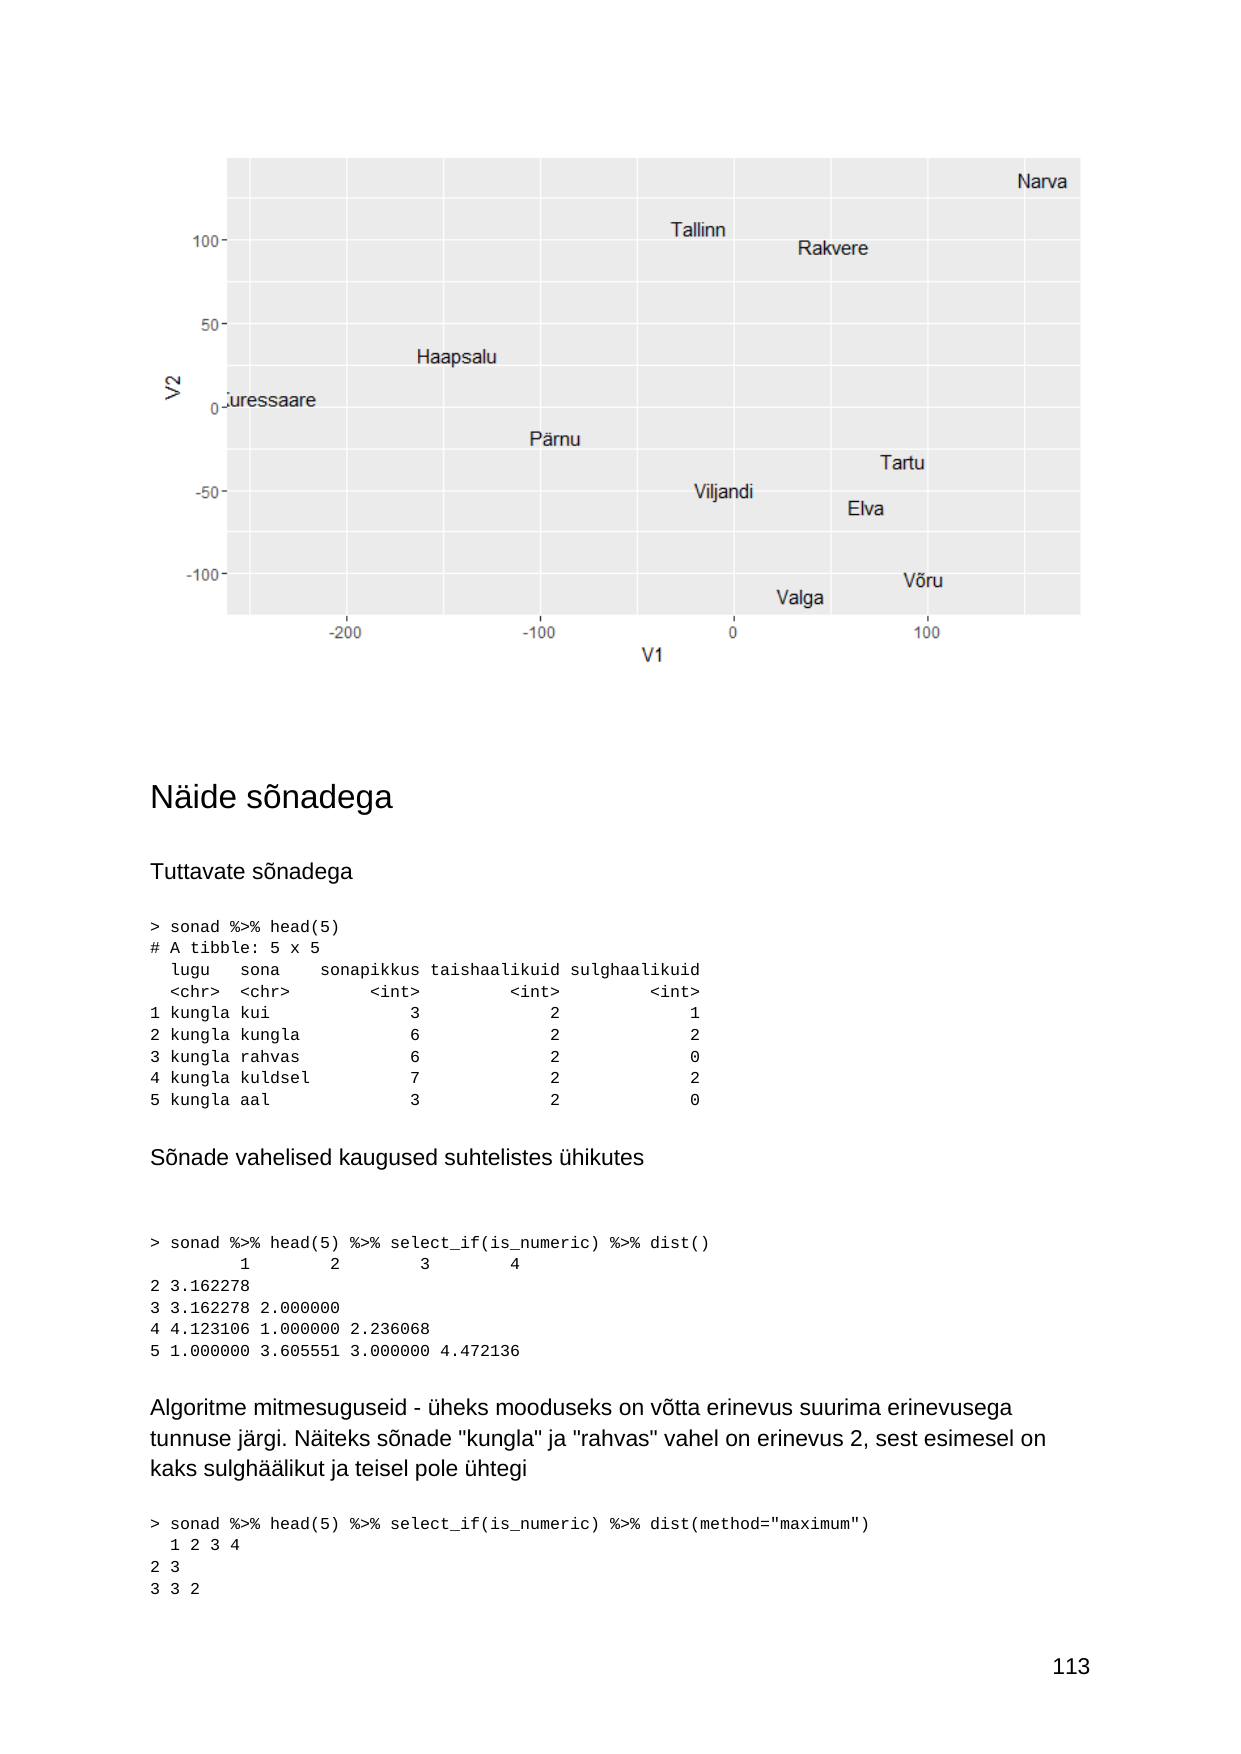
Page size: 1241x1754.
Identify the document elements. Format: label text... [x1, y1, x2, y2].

text Tuttavate sõnadega [150, 858, 1090, 884]
text 3 3.162278 2.000000 [150, 1299, 1090, 1318]
text 5 kungla aal 3 2 0 [150, 1092, 1090, 1111]
text 2 3 [150, 1558, 1090, 1577]
picture [150, 150, 1091, 675]
text 4 kungla kuldsel 7 2 2 [150, 1070, 1090, 1089]
text 1 2 3 4 [150, 1256, 1090, 1275]
text 1 2 3 4 [150, 1537, 1090, 1556]
text Algoritme mitmesuguseid - üheks mooduseks on võtta erinevus suurima erinevusega tunnuse järgi. Näiteks sõnade "kungla" ja "rahvas" vahel on erinevus 2, sest esimesel on kaks sulghäälikut ja teisel pole ühtegi [150, 1394, 1090, 1481]
text # A tibble: 5 x 5 [150, 940, 1090, 959]
text 2 kungla kungla 6 2 2 [150, 1027, 1090, 1046]
text <chr> <chr> <int> <int> <int> [150, 983, 1090, 1002]
text 3 3 2 [150, 1580, 1090, 1599]
text > sonad %>% head(5) %>% select_if(is_numeric) %>% dist() [150, 1234, 1090, 1253]
text 4 4.123106 1.000000 2.236068 [150, 1321, 1090, 1340]
text lugu sona sonapikkus taishaalikuid sulghaalikuid [150, 962, 1090, 981]
text 2 3.162278 [150, 1277, 1090, 1296]
text 1 kungla kui 3 2 1 [150, 1005, 1090, 1024]
subtitle Näide sõnadega [150, 777, 1090, 815]
text 3 kungla rahvas 6 2 0 [150, 1048, 1090, 1067]
text Sõnade vahelised kaugused suhtelistes ühikutes [150, 1143, 1090, 1170]
text > sonad %>% head(5) [150, 918, 1090, 937]
text > sonad %>% head(5) %>% select_if(is_numeric) %>% dist(method="maximum") [150, 1515, 1090, 1534]
text 5 1.000000 3.605551 3.000000 4.472136 [150, 1342, 1090, 1361]
